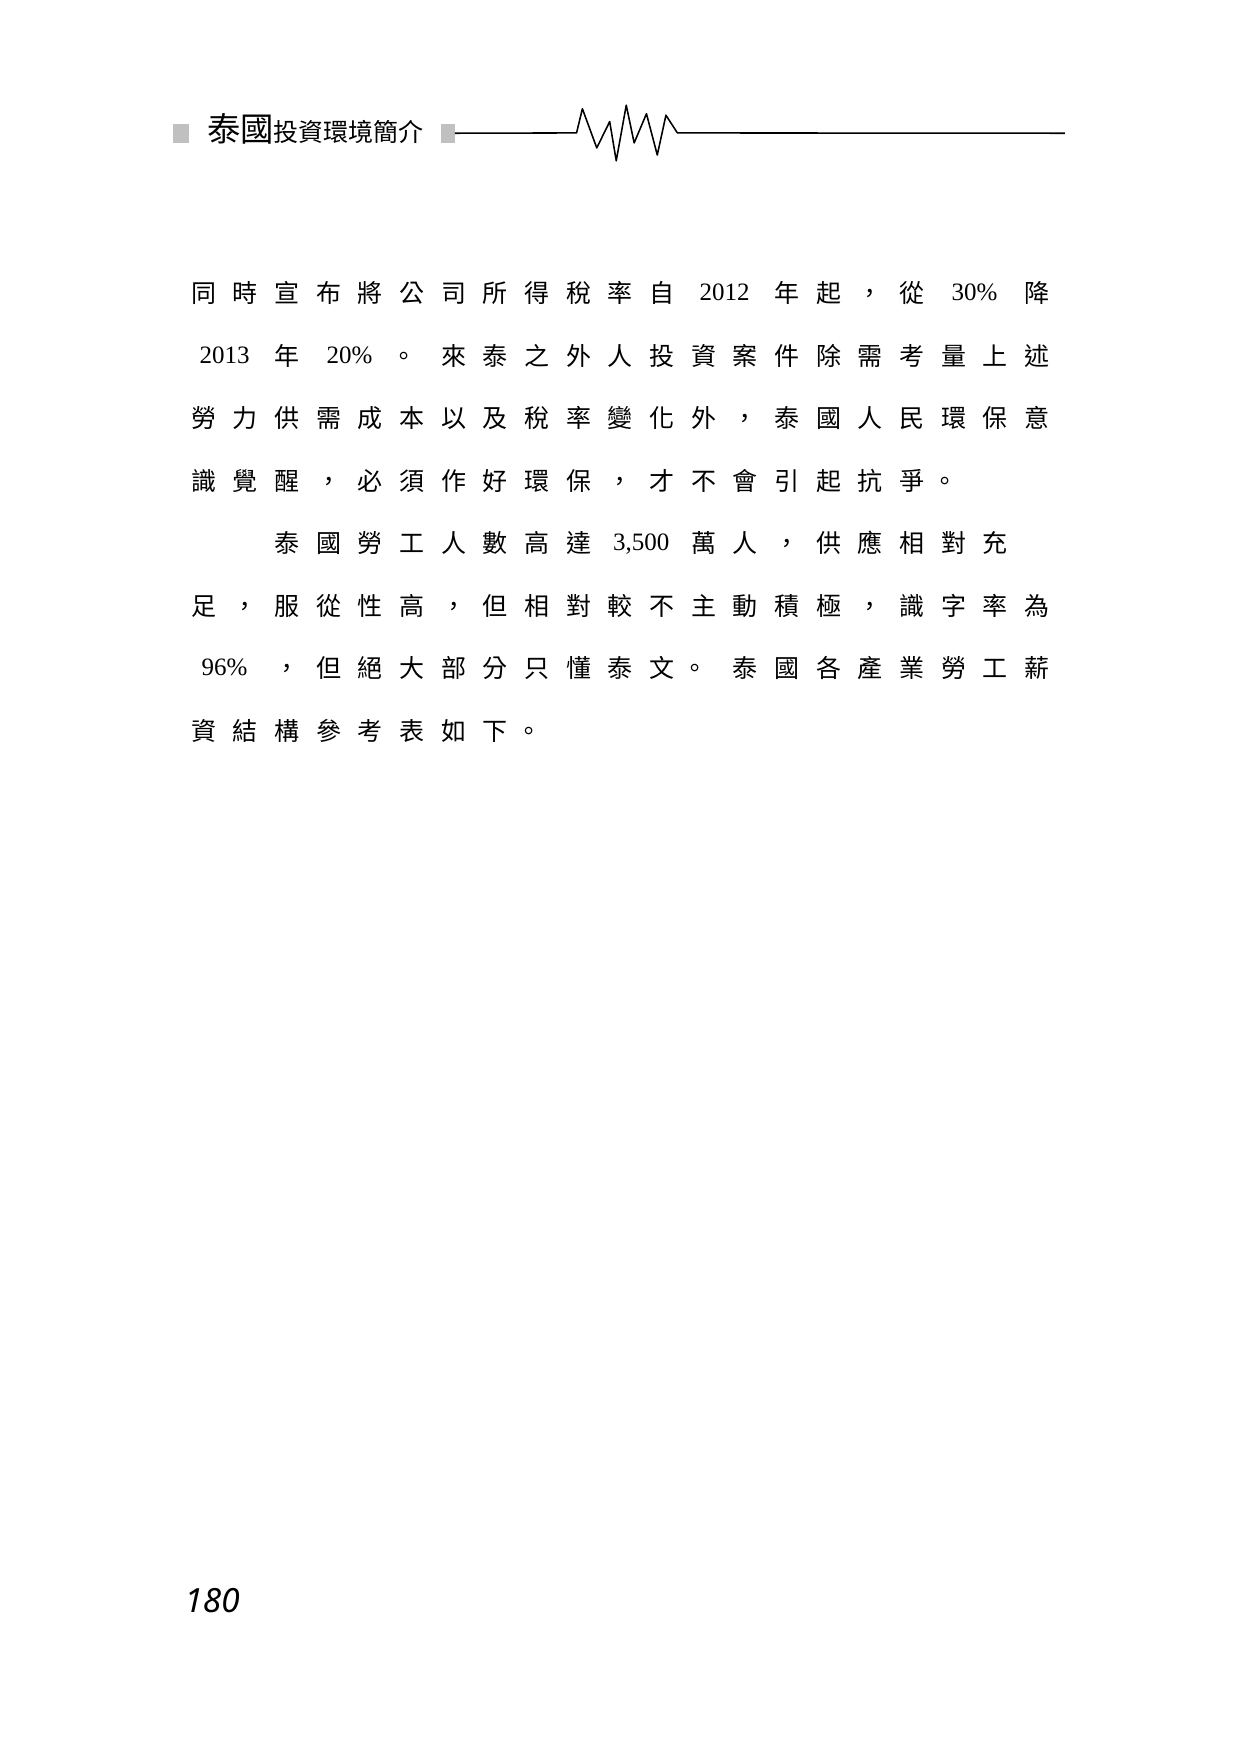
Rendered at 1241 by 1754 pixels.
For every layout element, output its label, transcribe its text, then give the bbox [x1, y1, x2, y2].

text 泰國勞工人數高達3,500萬人，供應相對充足，服從性高，但相對較不主動積極，識字率為96%，但絕大部分只懂泰文。泰國各產業勞工薪資結構參考表如下。 [183, 500, 1058, 750]
text 同時宣布將公司所得稅率自2012年起，從30%降2013年20%。來泰之外人投資案件除需考量上述勞力供需成本以及稅率變化外，泰國人民環保意識覺醒，必須作好環保，才不會引起抗爭。 [183, 250, 1058, 500]
